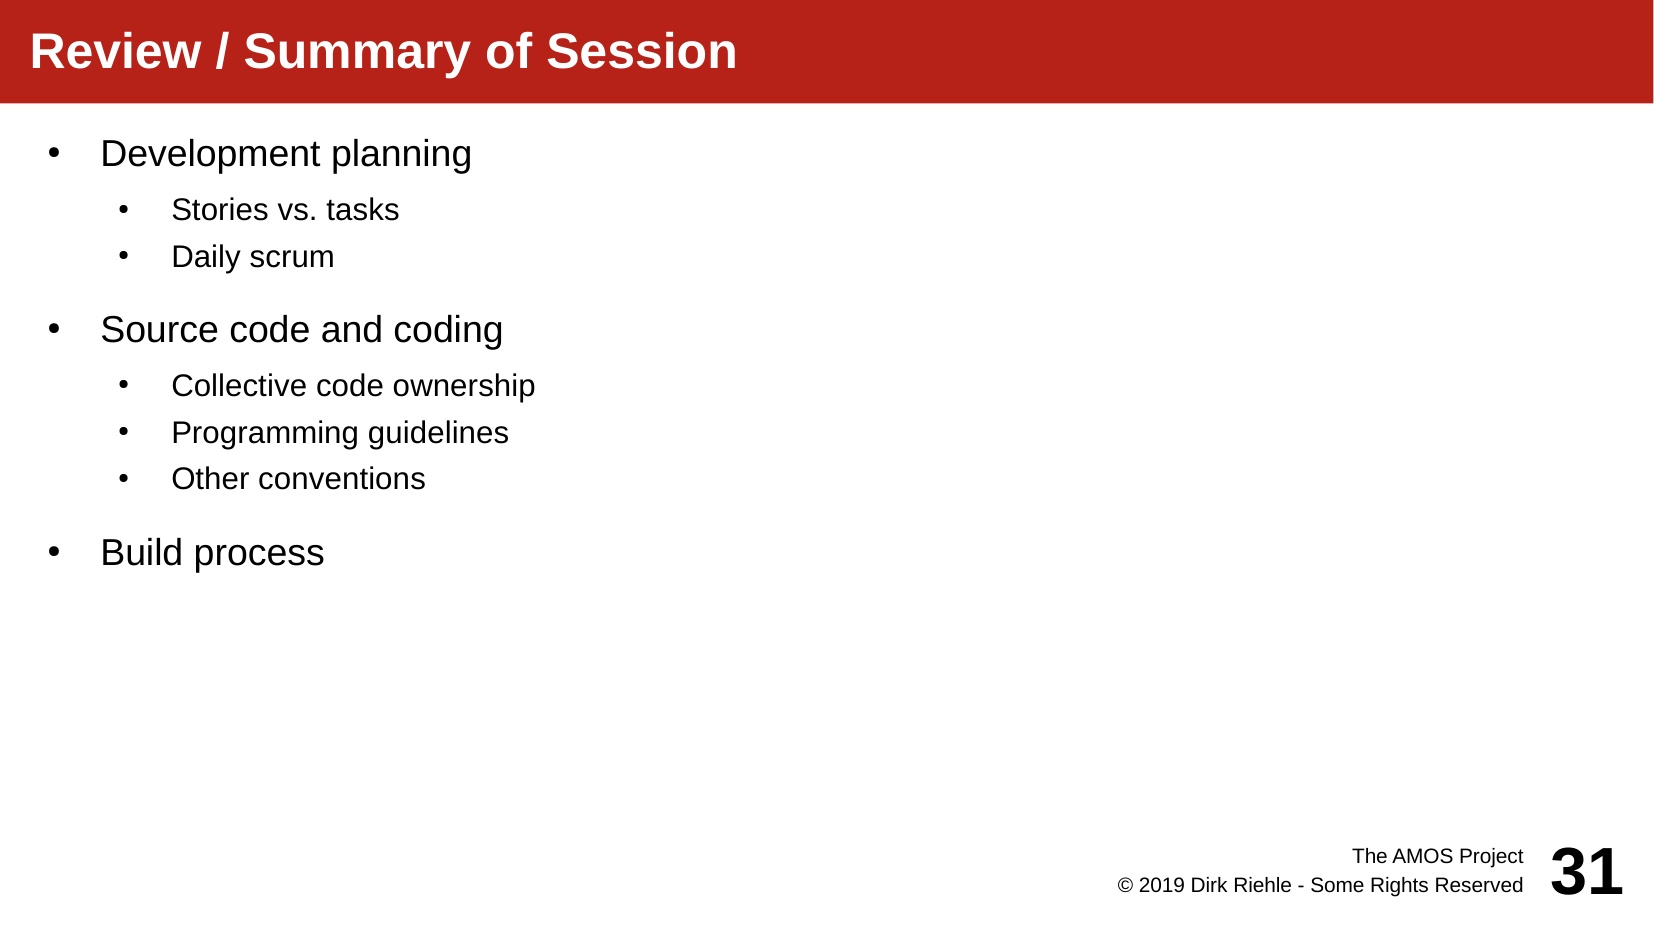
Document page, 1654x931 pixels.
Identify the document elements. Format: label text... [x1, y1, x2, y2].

title Review / Summary of Session [0, 0, 1654, 104]
list Development planning Stories vs. tasks Daily scrum Source code and coding Collective code ownership Programming guidelines Other conventions Build process [29, 132, 1625, 798]
